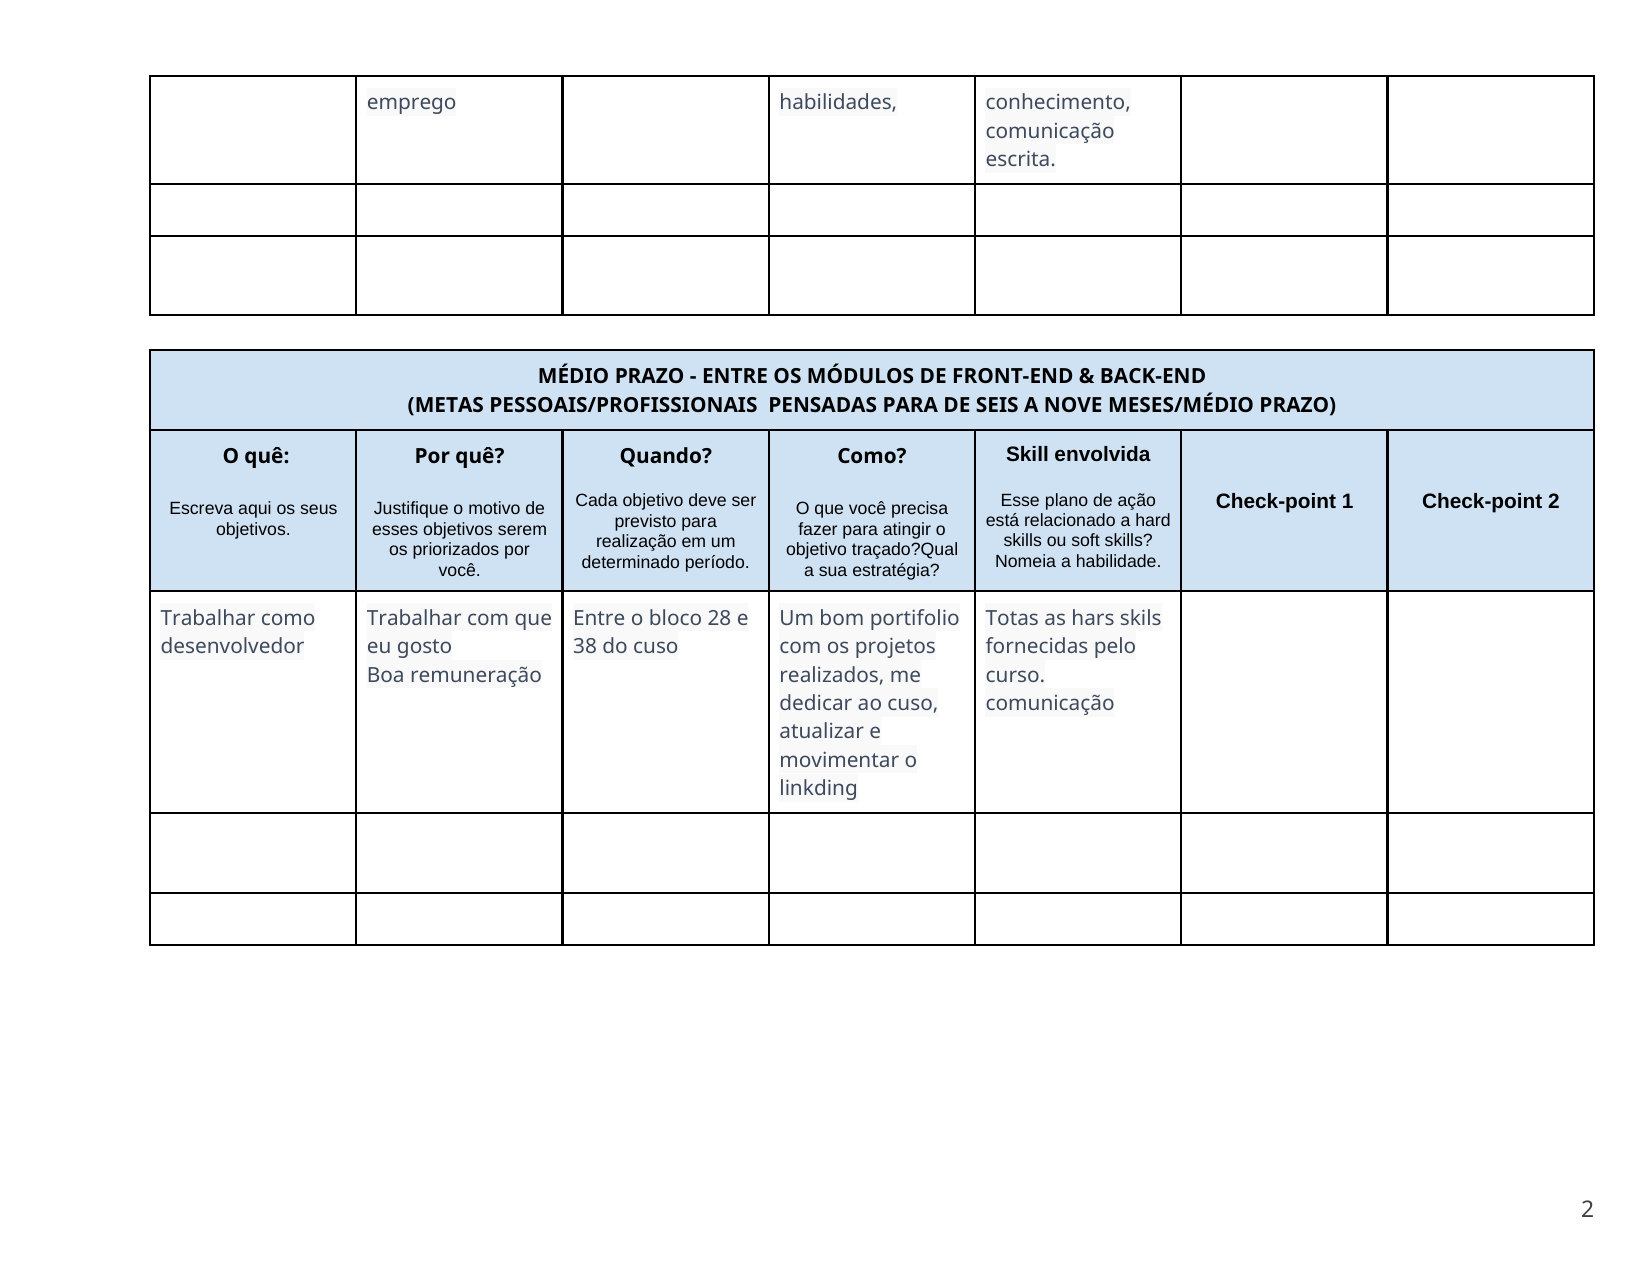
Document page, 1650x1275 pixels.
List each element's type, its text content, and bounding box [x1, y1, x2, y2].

table_cell Skill envolvida Esse plano de ação está relacionado a hard skills ou soft skills? Nomeia a habilidade. [976, 431, 1180, 590]
table_cell [1182, 894, 1386, 943]
table_cell [151, 77, 355, 183]
table_cell [357, 894, 561, 943]
table_cell Trabalhar com que eu gosto Boa remuneração [357, 592, 561, 812]
table_cell [770, 185, 974, 234]
table_cell [1389, 77, 1593, 183]
table_cell [976, 237, 1180, 314]
table_cell [151, 237, 355, 314]
table_cell [151, 894, 355, 943]
table_cell [1182, 814, 1386, 892]
table_cell [1182, 185, 1386, 234]
table_cell [357, 814, 561, 892]
table_cell [1389, 237, 1593, 314]
table_cell Como? O que você precisa fazer para atingir o objetivo traçado?Qual a sua estratégia? [770, 431, 974, 590]
table_cell Check-point 2 [1389, 431, 1593, 590]
table_cell [770, 814, 974, 892]
table_cell Quando? Cada objetivo deve ser previsto para realização em um determinado período. [564, 431, 768, 590]
table_cell [1182, 77, 1386, 183]
table_cell [770, 894, 974, 943]
table_cell emprego [357, 77, 561, 183]
table_cell [564, 894, 768, 943]
table_cell Um bom portifolio com os projetos realizados, me dedicar ao cuso, atualizar e movimentar o linkding [770, 592, 974, 812]
table_header MÉDIO PRAZO - ENTRE OS MÓDULOS DE FRONT-END & BACK-END (METAS PESSOAIS/PROFISSIONAIS PENSADAS PARA DE SEIS A NOVE MESES/MÉDIO PRAZO) [151, 351, 1593, 429]
table_cell [1182, 237, 1386, 314]
table_cell habilidades, [770, 77, 974, 183]
table_cell Por quê? Justifique o motivo de esses objetivos serem os priorizados por você. [357, 431, 561, 590]
table_cell [976, 185, 1180, 234]
table_cell [357, 185, 561, 234]
table_cell [1182, 592, 1386, 812]
table_cell [1389, 894, 1593, 943]
table_cell [976, 894, 1180, 943]
table_cell [564, 237, 768, 314]
table_cell Trabalhar como desenvolvedor [151, 592, 355, 812]
table_cell [357, 237, 561, 314]
table_cell conhecimento, comunicação escrita. [976, 77, 1180, 183]
table_cell [1389, 592, 1593, 812]
table_cell O quê: Escreva aqui os seus objetivos. [151, 431, 355, 590]
table_cell [151, 185, 355, 234]
table_cell [770, 237, 974, 314]
table_cell Totas as hars skils fornecidas pelo curso. comunicação [976, 592, 1180, 812]
table_cell [564, 185, 768, 234]
table_cell [151, 814, 355, 892]
table_cell [976, 814, 1180, 892]
table_cell [1389, 814, 1593, 892]
table_cell Check-point 1 [1182, 431, 1386, 590]
table_cell [564, 814, 768, 892]
table_cell Entre o bloco 28 e 38 do cuso [564, 592, 768, 812]
table_cell [564, 77, 768, 183]
table_cell [1389, 185, 1593, 234]
